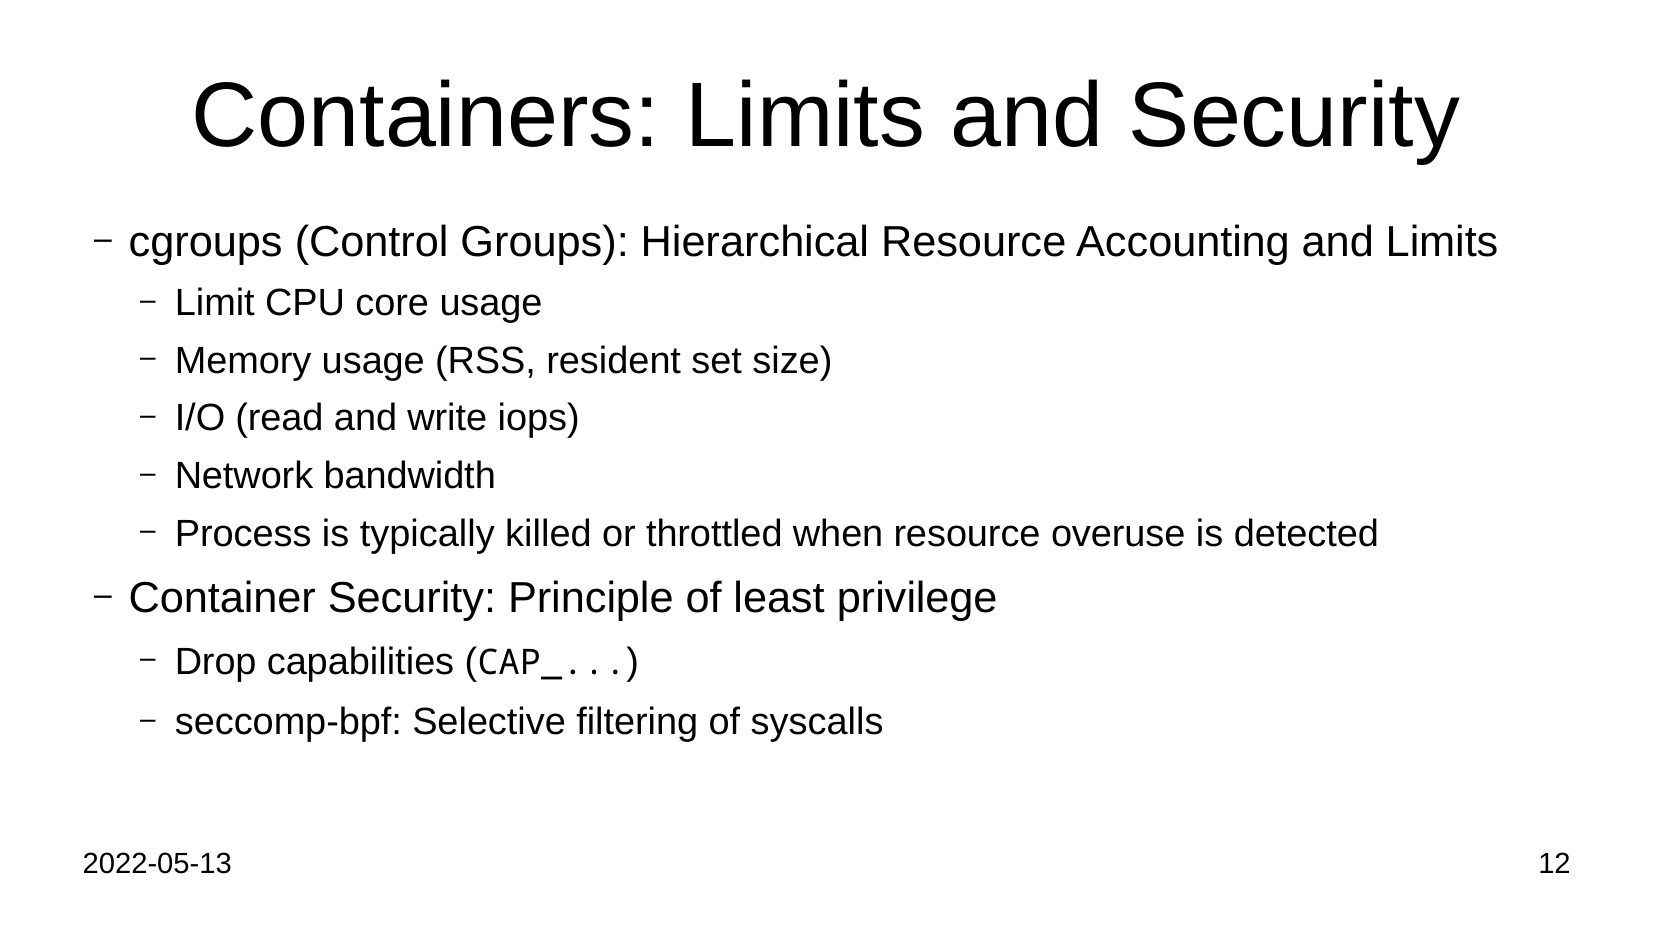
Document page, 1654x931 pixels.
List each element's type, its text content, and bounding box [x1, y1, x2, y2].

list cgroups (Control Groups): Hierarchical Resource Accounting and Limits Limit CPU core usage Memory usage (RSS, resident set size) I/O (read and write iops) Network bandwidth Process is typically killed or throttled when resource overuse is detected Container Security: Principle of least privilege Drop capabilities (CAP_...) seccomp-bpf: Selective filtering of syscalls [82, 217, 1571, 758]
title Containers: Limits and Security [82, 37, 1571, 193]
